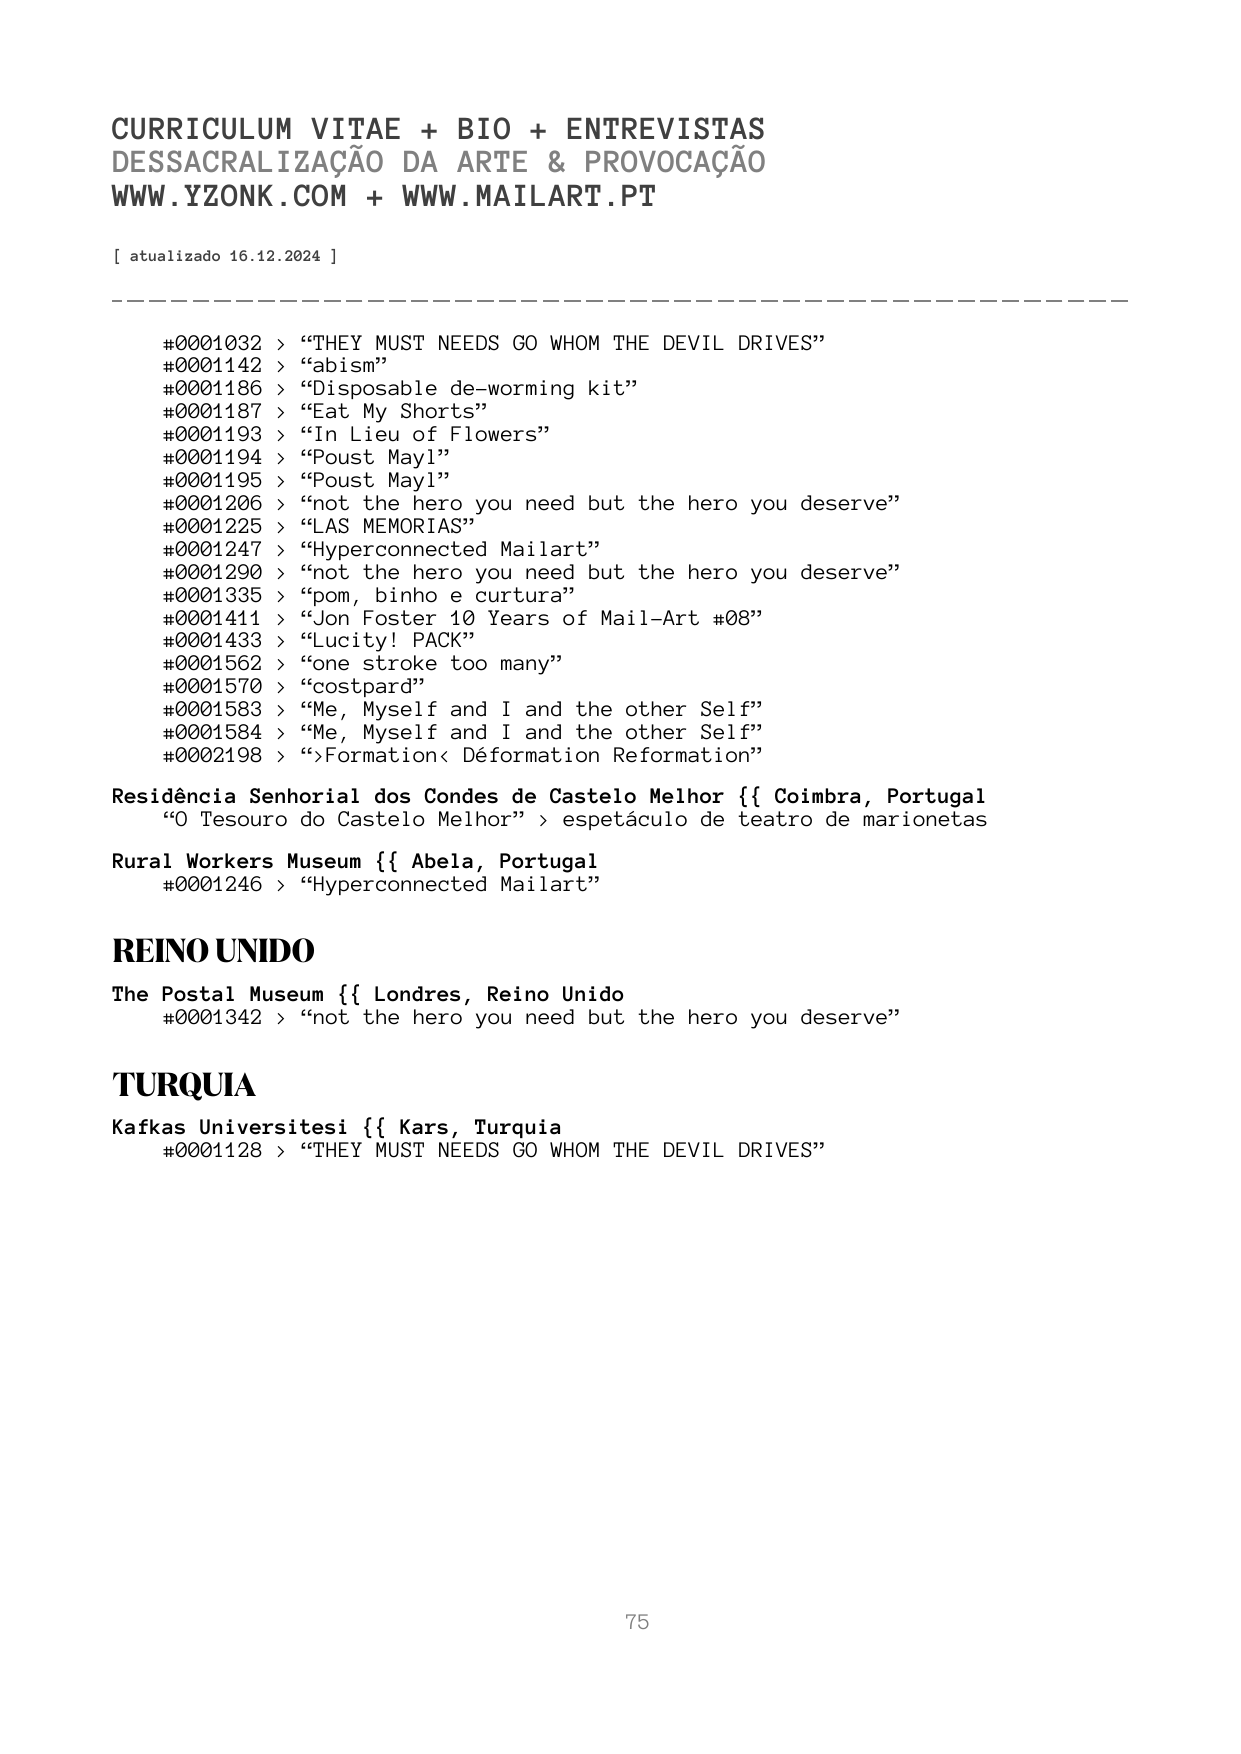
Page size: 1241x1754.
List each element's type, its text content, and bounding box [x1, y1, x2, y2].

list #0001195 > “Poust Mayl” [163, 469, 1128, 492]
list #0001335 > “pom, binho e curtura” [163, 583, 1128, 606]
list #0001194 > “Poust Mayl” [163, 446, 1128, 469]
list #0001584 > “Me, Myself and I and the other Self” [163, 721, 1128, 744]
list #0001411 > “Jon Foster 10 Years of Mail-Art #08” [163, 606, 1128, 629]
list #0001186 > “Disposable de-worming kit” [163, 377, 1128, 400]
list #0001247 > “Hyperconnected Mailart” [163, 537, 1128, 560]
list #0001583 > “Me, Myself and I and the other Self” [163, 698, 1128, 721]
list “O Tesouro do Castelo Melhor” > espetáculo de teatro de marionetas [163, 808, 1128, 831]
list #0001225 > “LAS MEMORIAS” [163, 514, 1128, 537]
list #0001562 > “one stroke too many” [163, 652, 1128, 675]
list #0001246 > “Hyperconnected Mailart” [163, 872, 1128, 895]
subtitle Residência Senhorial dos Condes de Castelo Melhor {{ Coimbra, Portugal [112, 785, 1128, 808]
list #0001290 > “not the hero you need but the hero you deserve” [163, 560, 1128, 583]
list #0001128 > “THEY MUST NEEDS GO WHOM THE DEVIL DRIVES” [163, 1139, 1128, 1162]
list #0001570 > “costpard” [163, 675, 1128, 698]
subtitle Reino Unido [112, 937, 1128, 970]
list #0001342 > “not the hero you need but the hero you deserve” [163, 1006, 1128, 1028]
subtitle Turquia [112, 1070, 1128, 1103]
list #0002198 > “>Formation< Déformation Reformation” [163, 744, 1128, 767]
subtitle Rural Workers Museum {{ Abela, Portugal [112, 849, 1128, 872]
list #0001032 > “THEY MUST NEEDS GO WHOM THE DEVIL DRIVES” [163, 331, 1128, 354]
list #0001433 > “Lucity! PACK” [163, 629, 1128, 652]
subtitle The Postal Museum {{ Londres, Reino Unido [112, 983, 1128, 1006]
subtitle Kafkas Universitesi {{ Kars, Turquia [112, 1116, 1128, 1139]
list #0001187 > “Eat My Shorts” [163, 400, 1128, 423]
list #0001193 > “In Lieu of Flowers” [163, 423, 1128, 446]
list #0001142 > “abism” [163, 354, 1128, 377]
list #0001206 > “not the hero you need but the hero you deserve” [163, 492, 1128, 514]
